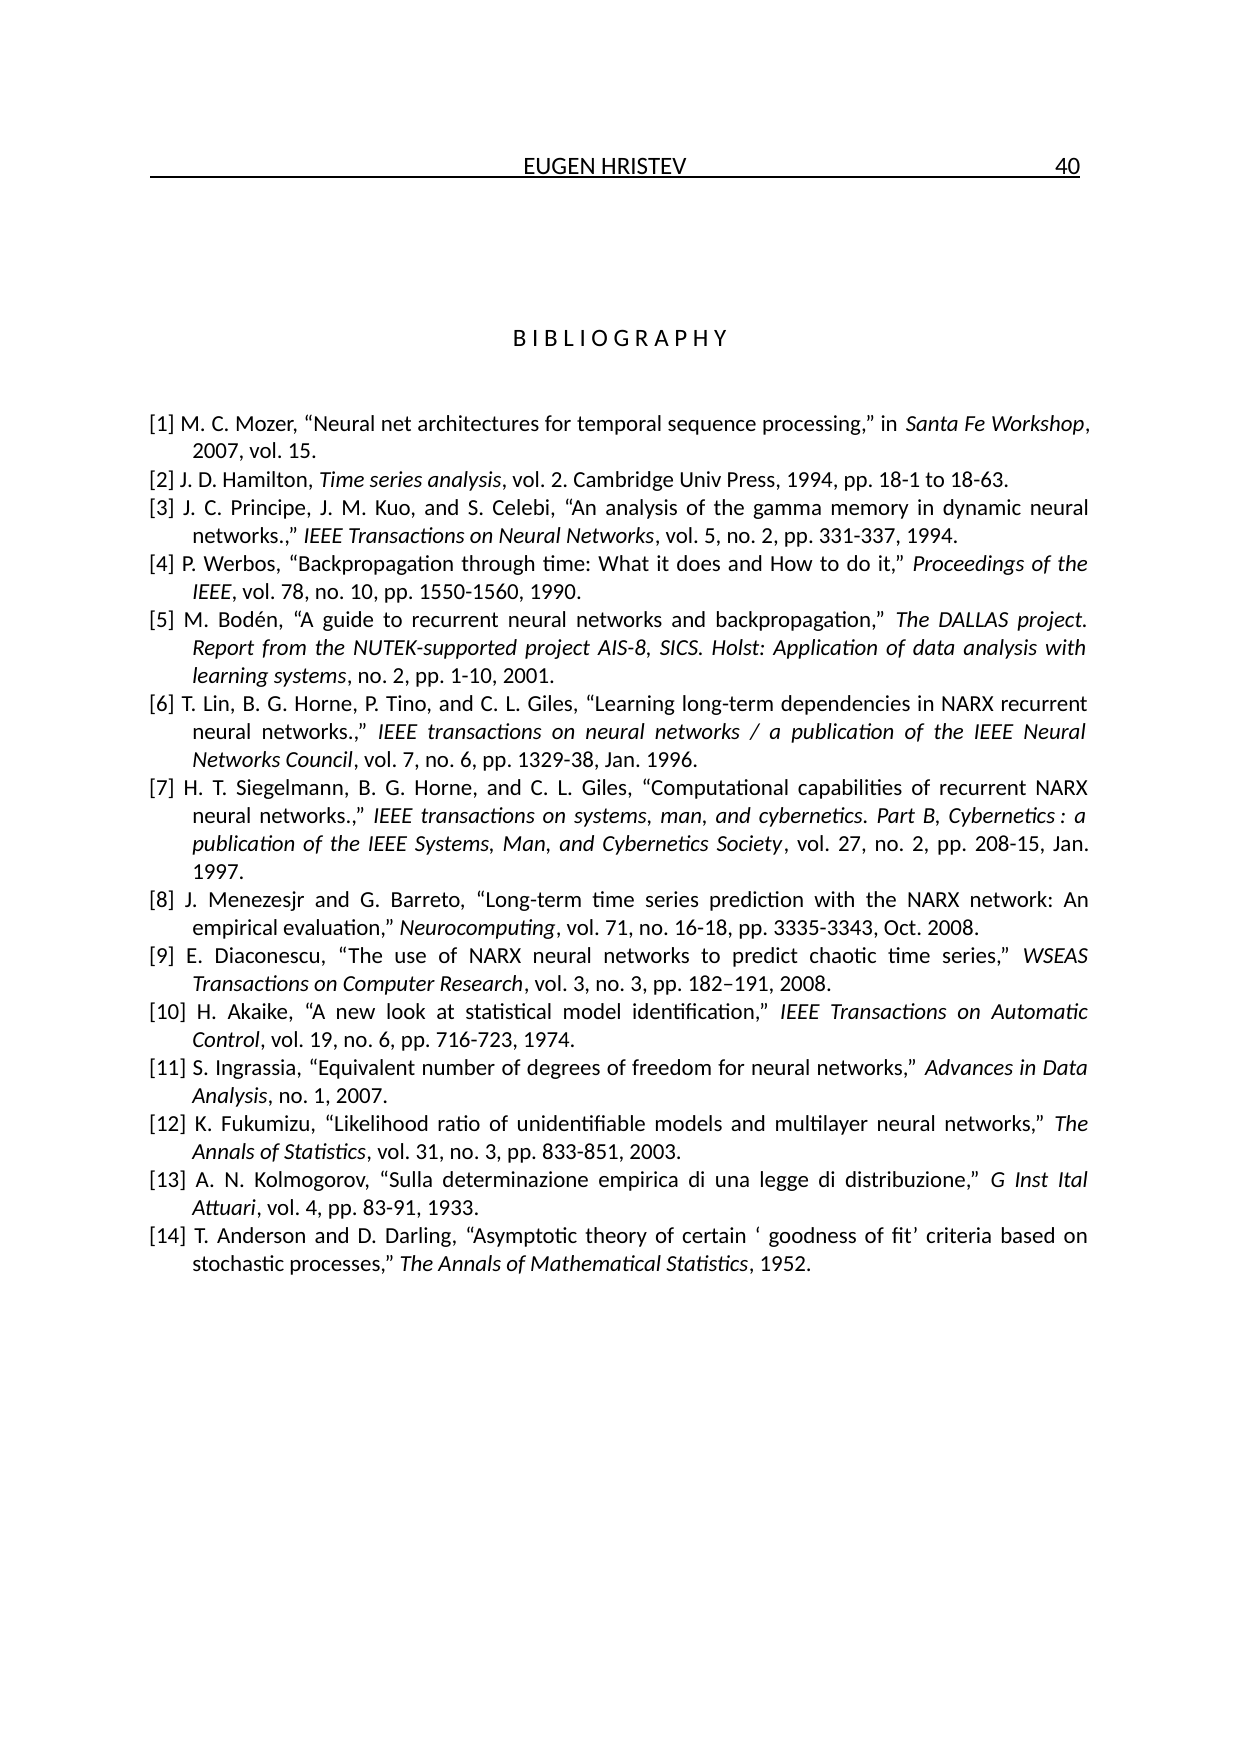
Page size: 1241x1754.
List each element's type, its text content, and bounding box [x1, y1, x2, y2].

text [13] A. N. Kolmogorov, “Sulla determinazione empirica di una legge di distribuzione,” G Inst Ital Attuari, vol. 4, pp. 83-91, 1933. [149, 1165, 1090, 1221]
text B I B L I O G R A P H Y [149, 322, 1090, 353]
text [9] E. Diaconescu, “The use of NARX neural networks to predict chaotic time series,” WSEAS Transactions on Computer Research, vol. 3, no. 3, pp. 182–191, 2008. [149, 941, 1090, 997]
text [1] M. C. Mozer, “Neural net architectures for temporal sequence processing,” in Santa Fe Workshop, 2007, vol. 15. [149, 409, 1090, 465]
text [11] S. Ingrassia, “Equivalent number of degrees of freedom for neural networks,” Advances in Data Analysis, no. 1, 2007. [149, 1053, 1090, 1109]
text [3] J. C. Principe, J. M. Kuo, and S. Celebi, “An analysis of the gamma memory in dynamic neural networks.,” IEEE Transactions on Neural Networks, vol. 5, no. 2, pp. 331-337, 1994. [149, 493, 1090, 549]
text [2] J. D. Hamilton, Time series analysis, vol. 2. Cambridge Univ Press, 1994, pp. 18-1 to 18-63. [149, 465, 1090, 493]
text [4] P. Werbos, “Backpropagation through time: What it does and How to do it,” Proceedings of the IEEE, vol. 78, no. 10, pp. 1550-1560, 1990. [149, 549, 1090, 605]
text [5] M. Bodén, “A guide to recurrent neural networks and backpropagation,” The DALLAS project. Report from the NUTEK-supported project AIS-8, SICS. Holst: Application of data analysis with learning systems, no. 2, pp. 1-10, 2001. [149, 605, 1090, 689]
text [6] T. Lin, B. G. Horne, P. Tino, and C. L. Giles, “Learning long-term dependencies in NARX recurrent neural networks.,” IEEE transactions on neural networks / a publication of the IEEE Neural Networks Council, vol. 7, no. 6, pp. 1329-38, Jan. 1996. [149, 689, 1090, 773]
text [8] J. Menezesjr and G. Barreto, “Long-term time series prediction with the NARX network: An empirical evaluation,” Neurocomputing, vol. 71, no. 16-18, pp. 3335-3343, Oct. 2008. [149, 885, 1090, 941]
text [14] T. Anderson and D. Darling, “Asymptotic theory of certain ‘ goodness of fit’ criteria based on stochastic processes,” The Annals of Mathematical Statistics, 1952. [149, 1221, 1090, 1277]
text [12] K. Fukumizu, “Likelihood ratio of unidentifiable models and multilayer neural networks,” The Annals of Statistics, vol. 31, no. 3, pp. 833-851, 2003. [149, 1109, 1090, 1165]
text [10] H. Akaike, “A new look at statistical model identification,” IEEE Transactions on Automatic Control, vol. 19, no. 6, pp. 716-723, 1974. [149, 997, 1090, 1053]
text [7] H. T. Siegelmann, B. G. Horne, and C. L. Giles, “Computational capabilities of recurrent NARX neural networks.,” IEEE transactions on systems, man, and cybernetics. Part B, Cybernetics : a publication of the IEEE Systems, Man, and Cybernetics Society, vol. 27, no. 2, pp. 208-15, Jan. 1997. [149, 773, 1090, 885]
